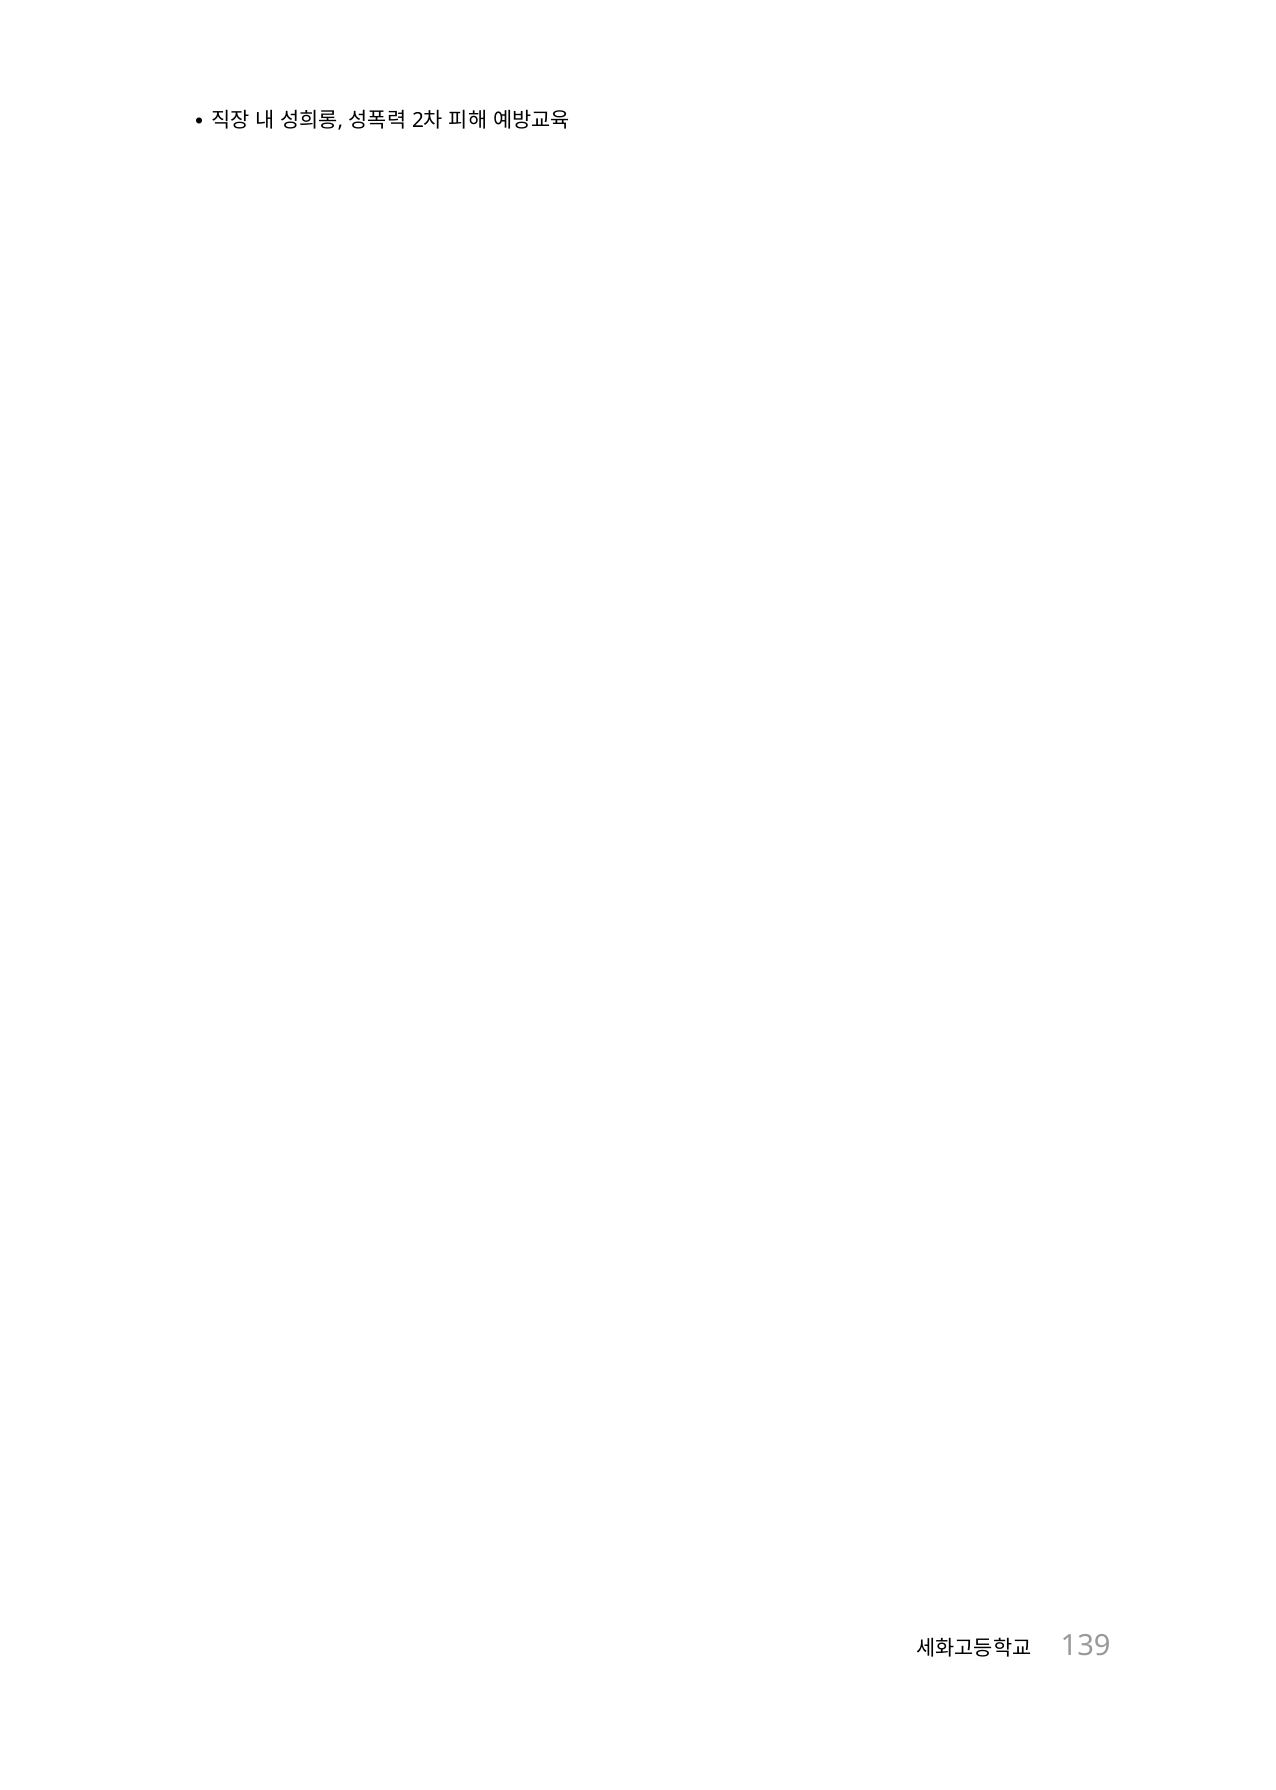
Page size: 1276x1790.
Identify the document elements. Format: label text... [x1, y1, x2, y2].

subtitle ∙ 직장 내 성희롱, 성폭력 2차 피해 예방교육 [192, 103, 1110, 134]
